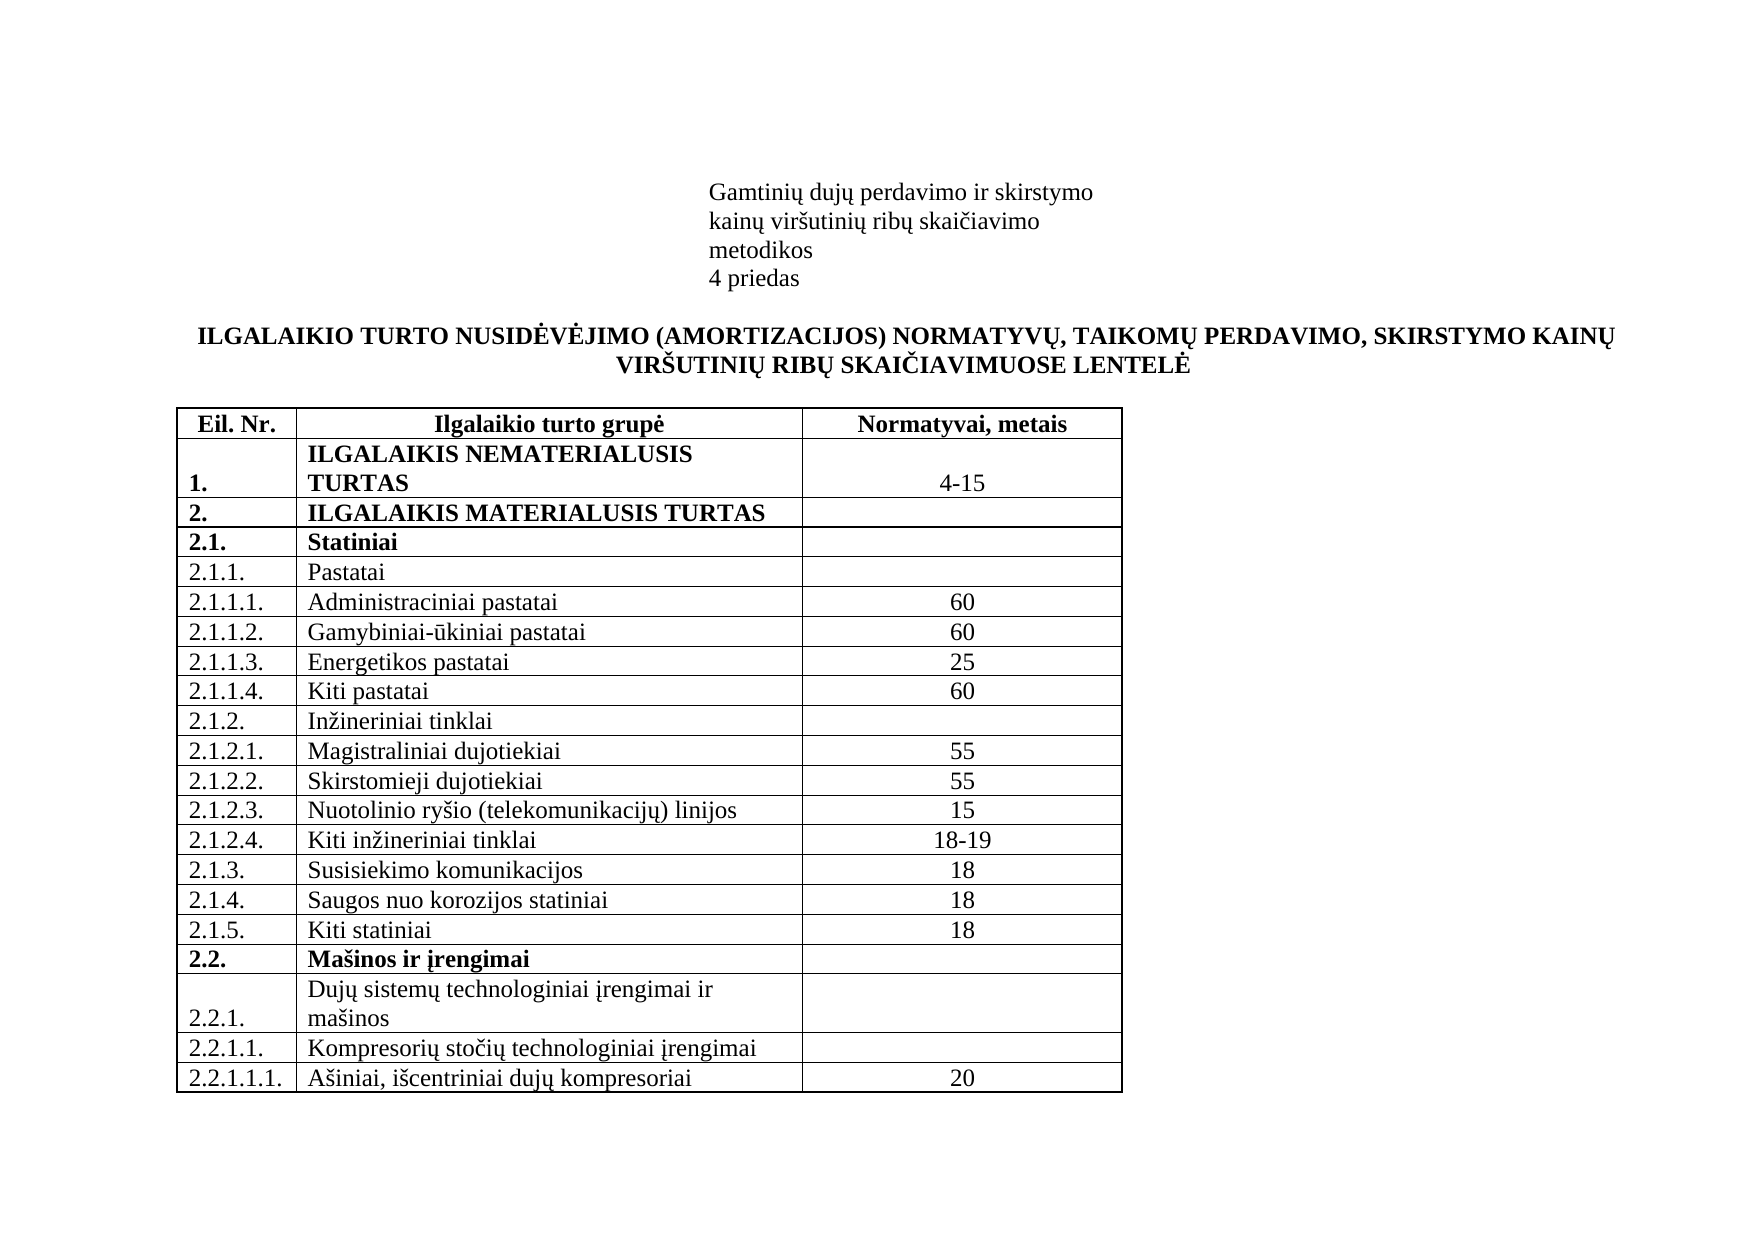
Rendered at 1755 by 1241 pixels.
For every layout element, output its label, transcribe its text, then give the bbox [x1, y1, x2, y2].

table_cell Saugos nuo korozijos statiniai [297, 885, 802, 914]
table_cell 2.1.5. [178, 915, 296, 943]
table_cell Dujų sistemų technologiniai įrengimai ir mašinos [297, 974, 802, 1032]
table_cell Ašiniai, išcentriniai dujų kompresoriai [297, 1063, 802, 1091]
table_cell Kiti inžineriniai tinklai [297, 825, 802, 854]
table_cell [803, 1033, 1121, 1062]
table_cell Mašinos ir įrengimai [297, 945, 802, 973]
table_cell 2.2. [178, 945, 296, 973]
table_cell 1. [178, 439, 296, 497]
table_cell 60 [803, 587, 1121, 616]
table_cell Kiti pastatai [297, 676, 802, 705]
table_cell 2.1.1. [178, 557, 296, 586]
table_cell Pastatai [297, 557, 802, 586]
table_cell Inžineriniai tinklai [297, 706, 802, 735]
text ILGALAIKIO TURTO NUSIDĖVĖJIMO (AMORTIZACIJOS) NORMATYVŲ, TAIKOMŲ PERDAVIMO, SKIRSTYMO KAINŲ VIRŠUTINIŲ RIBŲ SKAIČIAVIMUOSE LENTELĖ [177, 321, 1636, 378]
table_header Eil. Nr. [178, 409, 296, 438]
table_header Ilgalaikio turto grupė [297, 409, 802, 438]
table_cell [803, 528, 1121, 556]
table_cell Kiti statiniai [297, 915, 802, 943]
table_cell Administraciniai pastatai [297, 587, 802, 616]
table_cell 2. [178, 498, 296, 526]
table_cell 2.1.2. [178, 706, 296, 735]
table_cell 2.1. [178, 528, 296, 556]
table_cell [803, 498, 1121, 526]
table_cell 4-15 [803, 439, 1121, 497]
table_cell 2.1.2.1. [178, 736, 296, 765]
table_cell 2.1.2.4. [178, 825, 296, 854]
table_cell 2.2.1.1.1. [178, 1063, 296, 1091]
table_cell ILGALAIKIS NEMATERIALUSIS TURTAS [297, 439, 802, 497]
table_cell 2.1.2.2. [178, 766, 296, 794]
table_cell 2.1.3. [178, 855, 296, 884]
table_cell 2.1.1.3. [178, 647, 296, 675]
table_cell 18 [803, 915, 1121, 943]
table_cell Energetikos pastatai [297, 647, 802, 675]
table_cell 55 [803, 736, 1121, 765]
text kainų viršutinių ribų skaičiavimo [177, 206, 1636, 235]
table_cell 60 [803, 617, 1121, 646]
table_cell 60 [803, 676, 1121, 705]
table_cell Skirstomieji dujotiekiai [297, 766, 802, 794]
table_cell [803, 974, 1121, 1032]
text metodikos [177, 235, 1636, 263]
table_cell 2.1.1.4. [178, 676, 296, 705]
table_cell [803, 945, 1121, 973]
table_cell 18 [803, 855, 1121, 884]
text Gamtinių dujų perdavimo ir skirstymo [709, 177, 1636, 206]
table_cell [803, 706, 1121, 735]
table_cell 2.1.4. [178, 885, 296, 914]
table_cell 15 [803, 796, 1121, 824]
table_cell Magistraliniai dujotiekiai [297, 736, 802, 765]
table_cell 18-19 [803, 825, 1121, 854]
table_cell ILGALAIKIS MATERIALUSIS TURTAS [297, 498, 802, 526]
table_cell 2.1.1.2. [178, 617, 296, 646]
table_cell 2.1.1.1. [178, 587, 296, 616]
table_cell 25 [803, 647, 1121, 675]
table_cell 55 [803, 766, 1121, 794]
table_cell 20 [803, 1063, 1121, 1091]
table_header Normatyvai, metais [803, 409, 1121, 438]
table_cell Kompresorių stočių technologiniai įrengimai [297, 1033, 802, 1062]
table_cell 2.2.1. [178, 974, 296, 1032]
table_cell Susisiekimo komunikacijos [297, 855, 802, 884]
table_cell 18 [803, 885, 1121, 914]
table_cell 2.2.1.1. [178, 1033, 296, 1062]
table_cell Gamybiniai-ūkiniai pastatai [297, 617, 802, 646]
table_cell 2.1.2.3. [178, 796, 296, 824]
table_cell Nuotolinio ryšio (telekomunikacijų) linijos [297, 796, 802, 824]
table_cell Statiniai [297, 528, 802, 556]
table_cell [803, 557, 1121, 586]
text 4 priedas [177, 263, 1636, 292]
